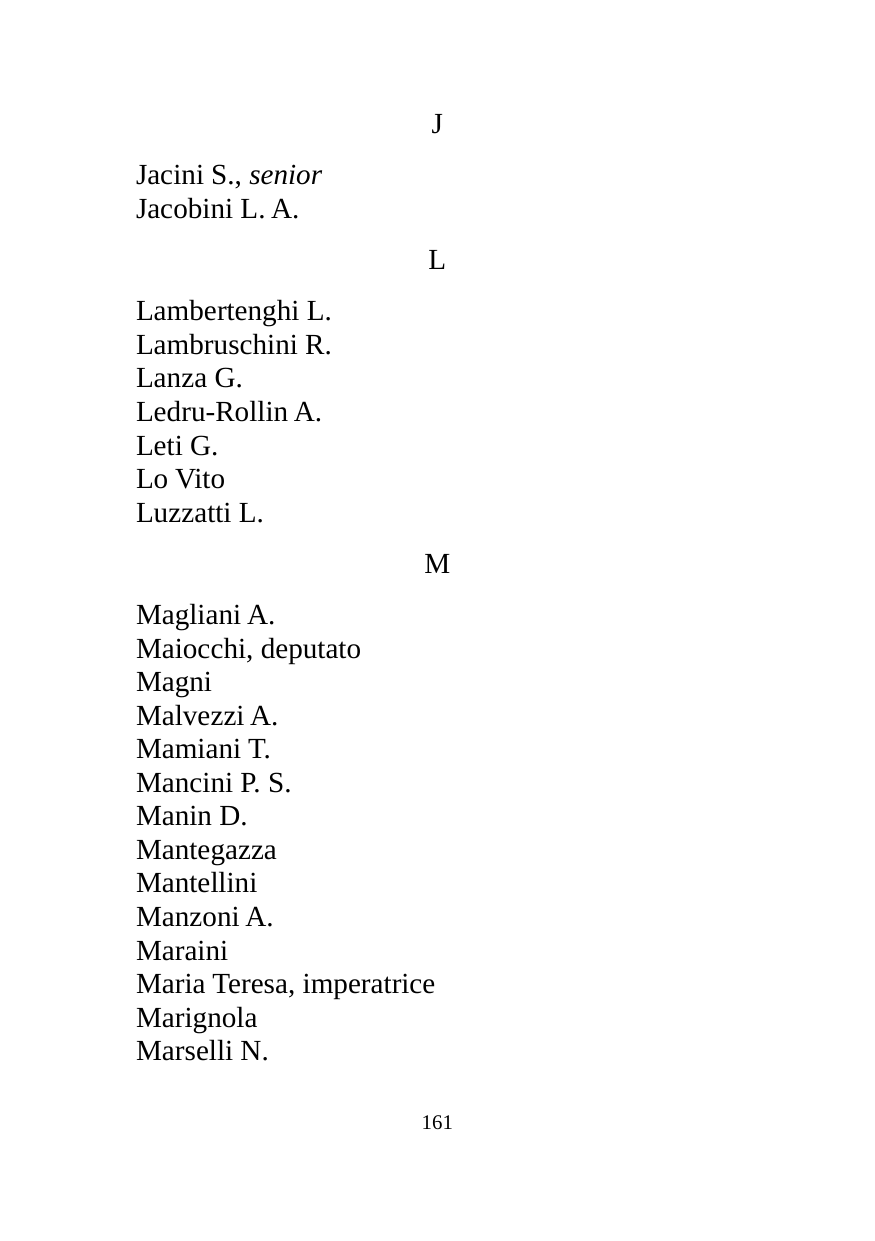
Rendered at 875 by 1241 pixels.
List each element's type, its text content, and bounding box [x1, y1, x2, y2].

text Jacobini L. A. [106, 191, 768, 224]
text Magliani A. [106, 597, 768, 631]
text Leti G. [106, 428, 768, 461]
text Maraini [106, 933, 768, 966]
text Lanza G. [106, 361, 768, 394]
text J [106, 106, 768, 140]
text Mantegazza [106, 832, 768, 866]
text Marselli N. [106, 1033, 768, 1067]
text Mantellini [106, 866, 768, 899]
text Ledru-Rollin A. [106, 394, 768, 428]
text Mancini P. S. [106, 765, 768, 798]
text Jacini S., senior [106, 157, 768, 191]
text Manin D. [106, 798, 768, 832]
text Maria Teresa, imperatrice [106, 966, 768, 1000]
text L [106, 242, 768, 276]
text Manzoni A. [106, 899, 768, 933]
text Lo Vito [106, 461, 768, 495]
text Maiocchi, deputato [106, 631, 768, 664]
text Lambertenghi L. [106, 293, 768, 327]
text Mamiani T. [106, 731, 768, 765]
text Magni [106, 664, 768, 698]
text Malvezzi A. [106, 698, 768, 731]
text M [106, 546, 768, 579]
text Marignola [106, 1000, 768, 1033]
text Lambruschini R. [106, 327, 768, 361]
text Luzzatti L. [106, 495, 768, 528]
